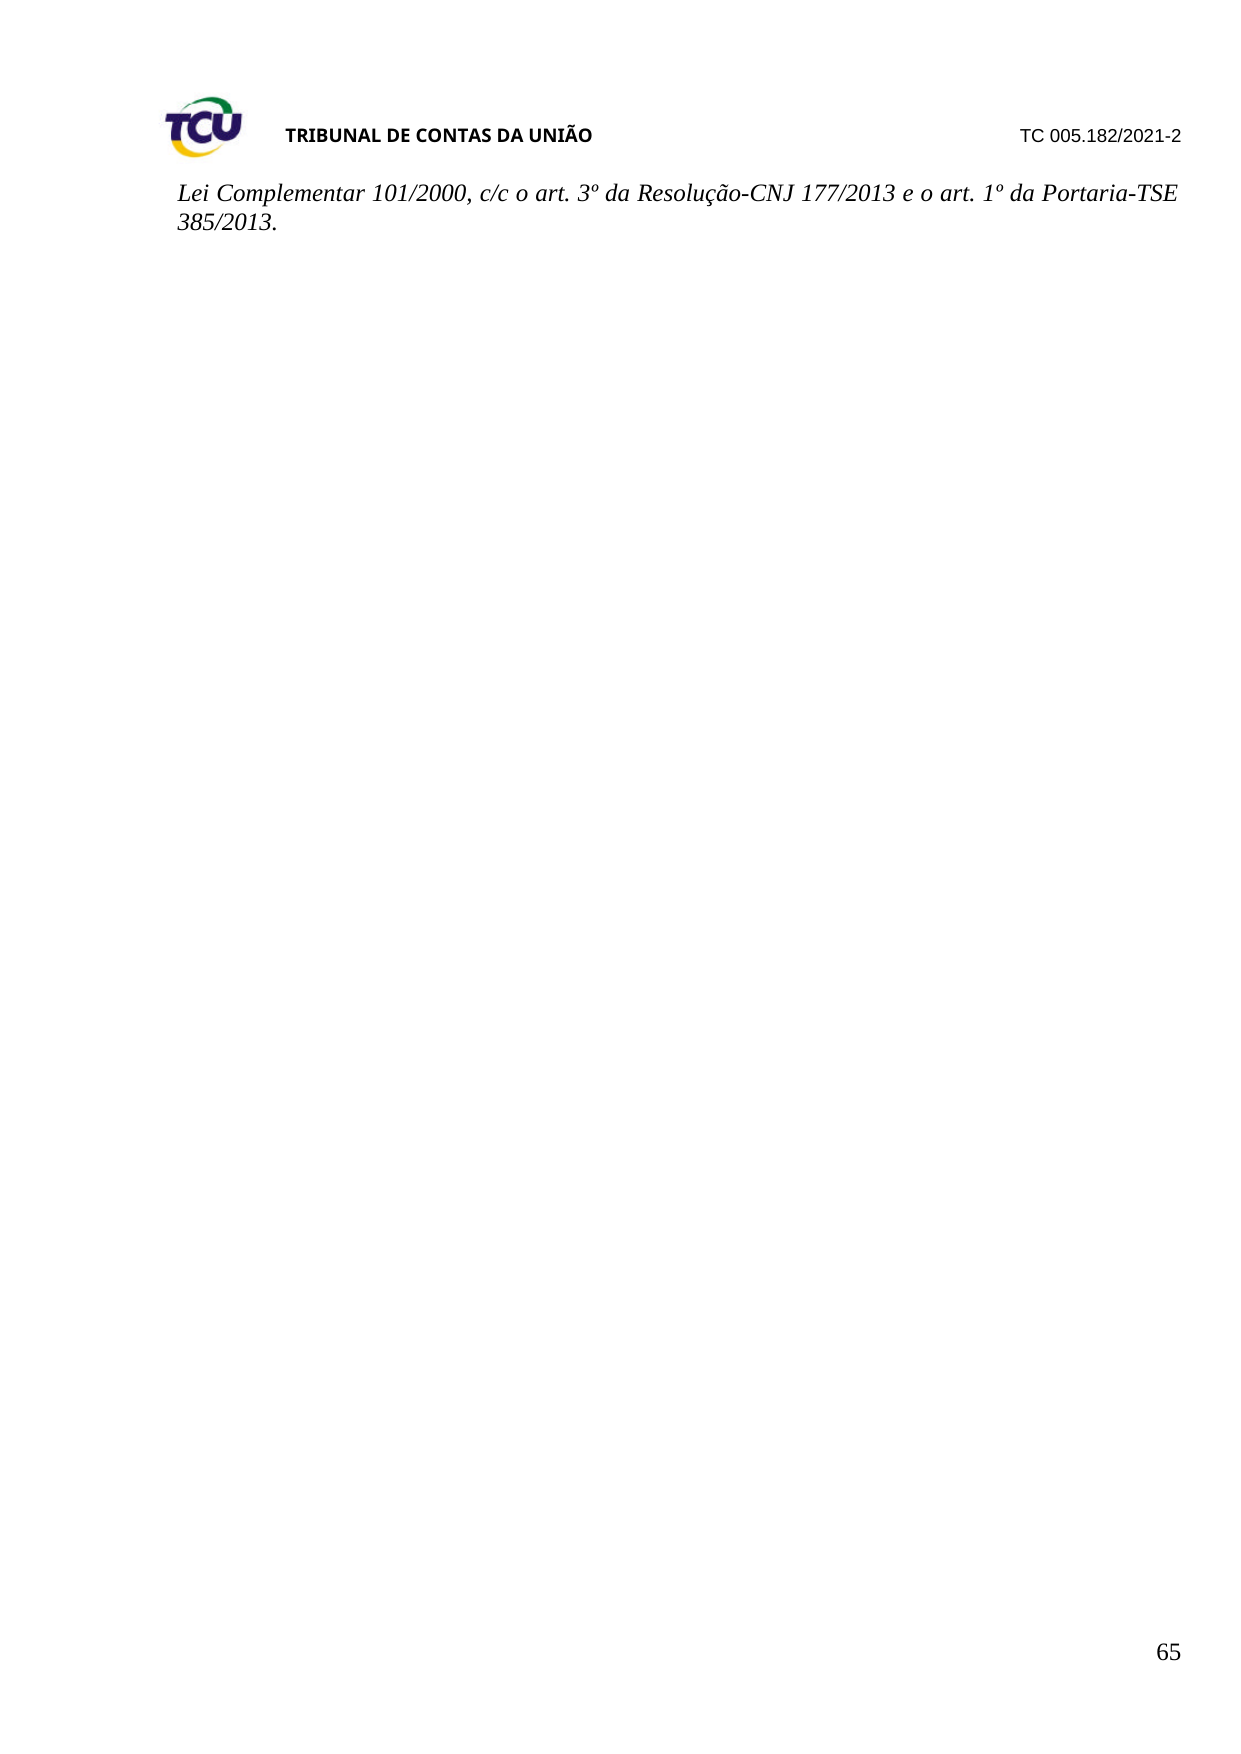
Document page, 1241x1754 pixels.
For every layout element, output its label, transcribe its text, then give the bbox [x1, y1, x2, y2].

text Lei Complementar 101/2000, c/c o art. 3º da Resolução-CNJ 177/2013 e o art. 1º da Portaria-TSE 385/2013. [177, 178, 1181, 235]
